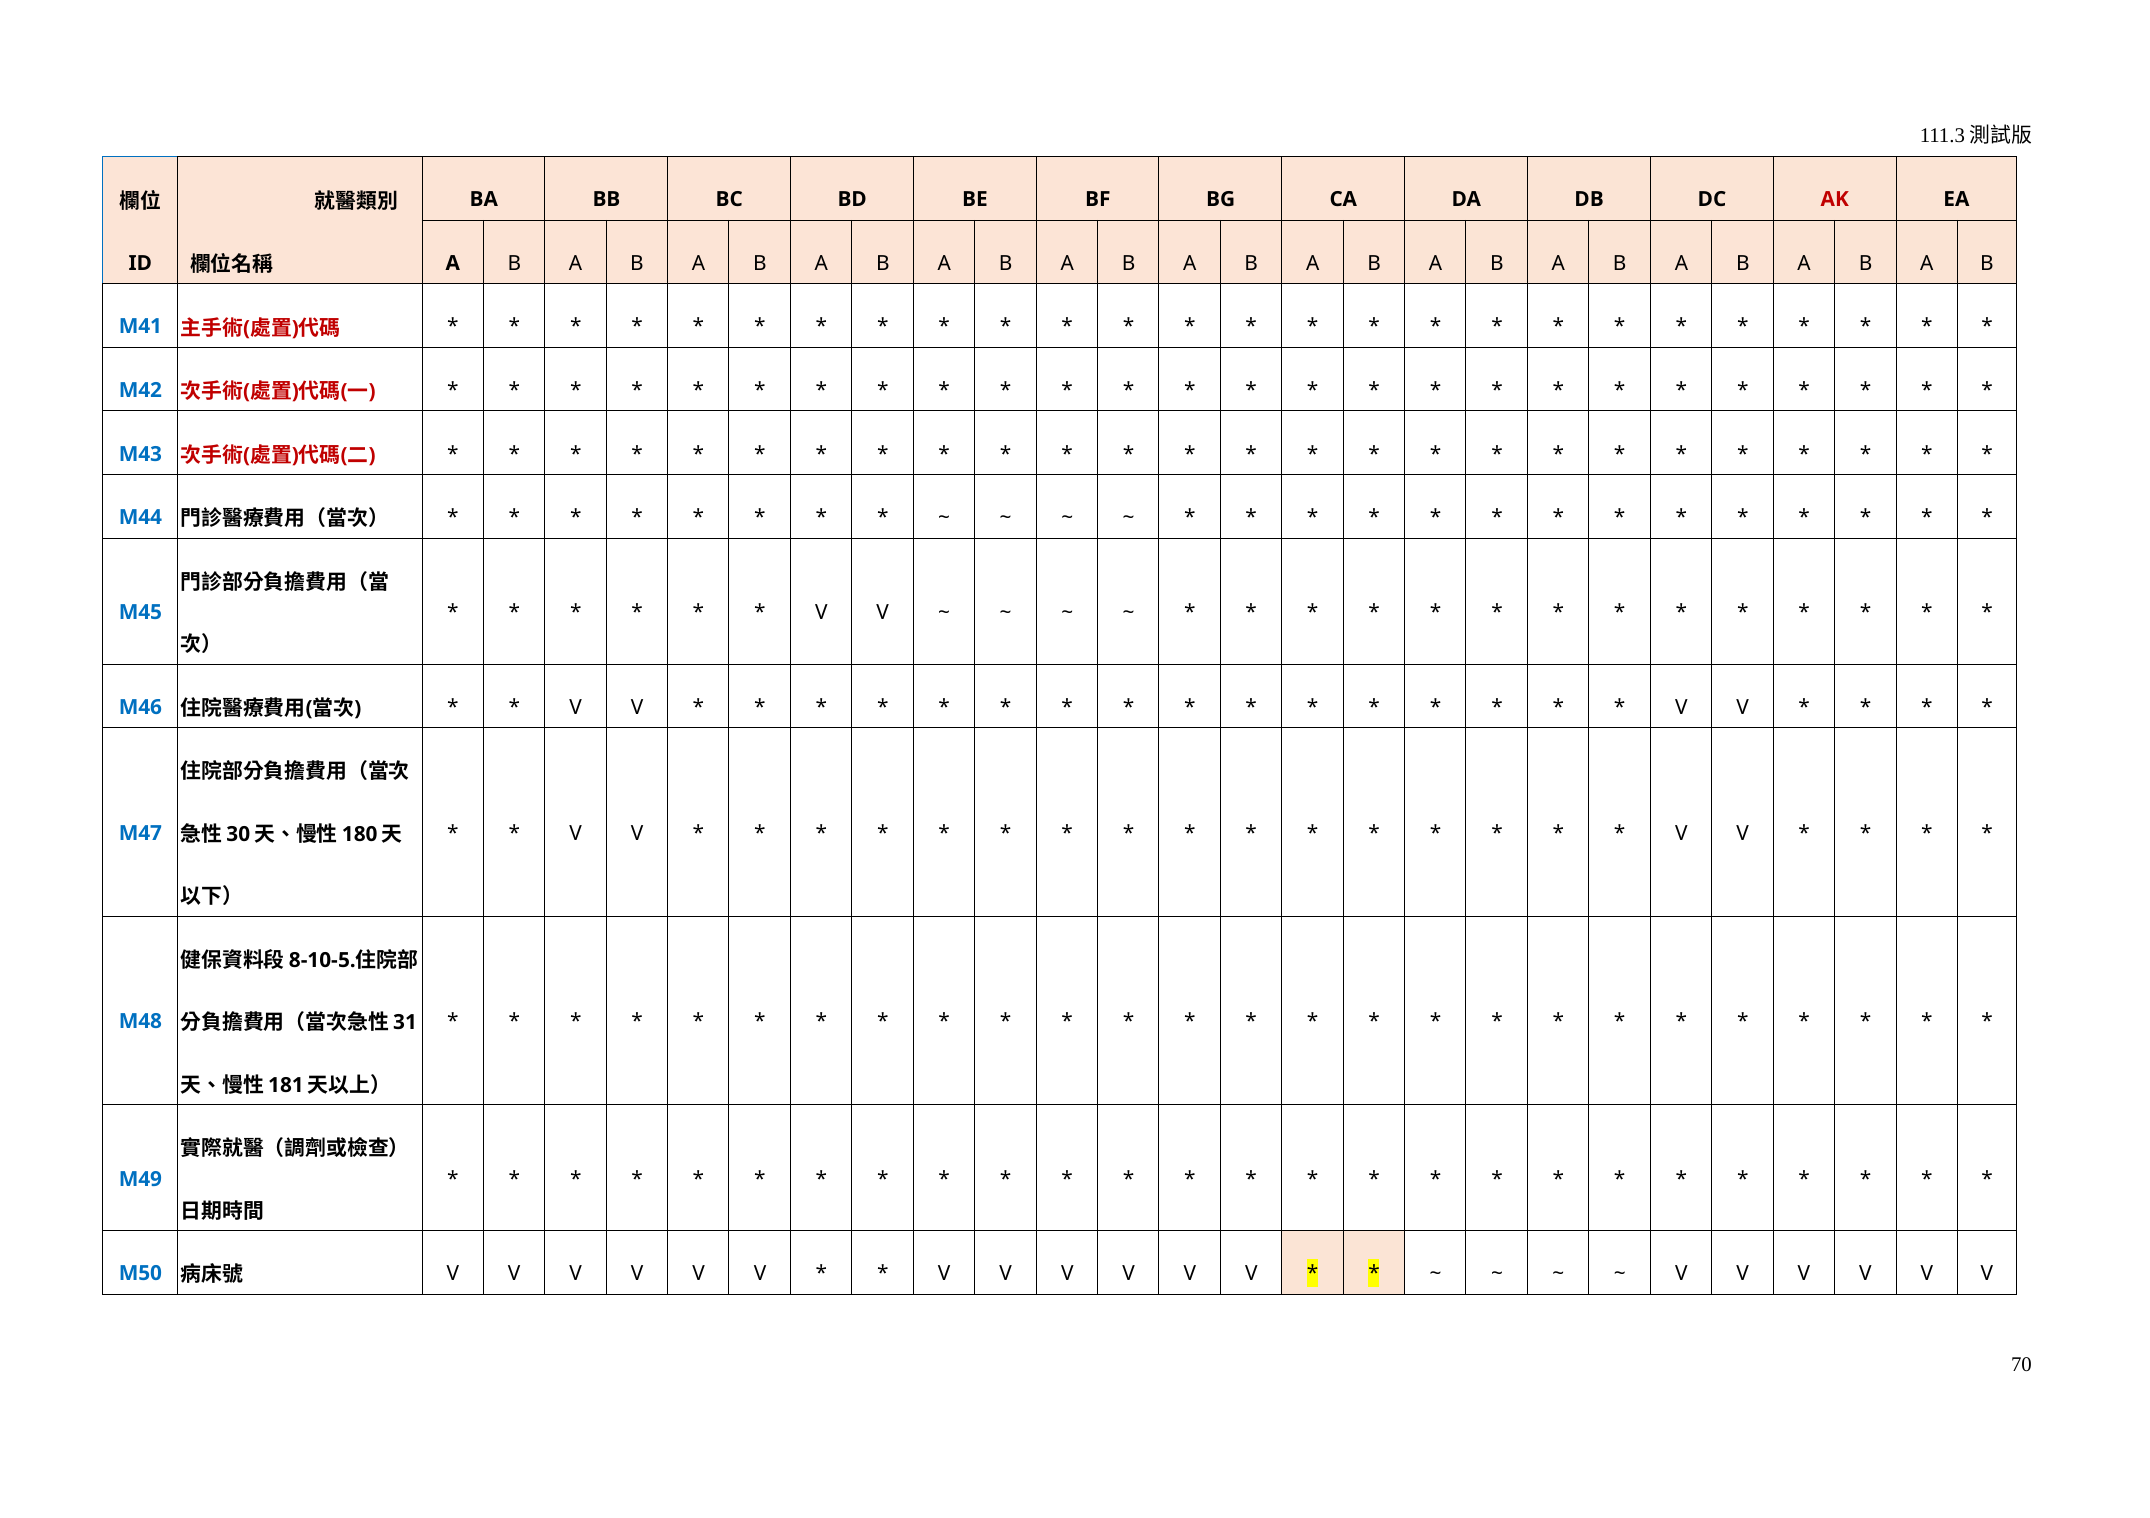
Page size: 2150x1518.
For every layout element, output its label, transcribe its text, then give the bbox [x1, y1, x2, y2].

table_cell * [1835, 539, 1896, 663]
table_cell * [484, 728, 544, 916]
table_cell * [1712, 475, 1773, 537]
table_cell A [914, 221, 974, 283]
table_cell * [791, 1105, 851, 1230]
table_cell * [545, 411, 606, 474]
table_cell * [852, 411, 913, 474]
table_cell * [423, 284, 483, 347]
table_cell V [1897, 1231, 1957, 1294]
table_cell * [1651, 539, 1711, 663]
table_cell * [975, 411, 1036, 474]
table_cell * [1282, 1105, 1343, 1230]
table_cell V [1712, 1231, 1773, 1294]
table_cell * [668, 539, 728, 663]
table_cell * [668, 917, 728, 1104]
table_cell * [791, 475, 851, 537]
table_cell * [545, 917, 606, 1104]
table_cell 住院醫療費用(當次) [178, 665, 422, 727]
table_cell * [1835, 348, 1896, 410]
table_cell * [1344, 665, 1404, 727]
table_cell * [1282, 284, 1343, 347]
table_cell * [1774, 411, 1834, 474]
table_cell * [1958, 917, 2016, 1104]
table_cell * [545, 1105, 606, 1230]
table_cell ~ [914, 539, 974, 663]
table_cell V [484, 1231, 544, 1294]
table_cell 病床號 [178, 1231, 422, 1294]
table_cell * [1528, 1105, 1588, 1230]
table_cell * [1589, 539, 1650, 663]
table_header BB [545, 157, 667, 220]
table_cell V [1221, 1231, 1281, 1294]
table_cell V [1835, 1231, 1896, 1294]
table_cell V [607, 665, 667, 727]
table_cell * [1405, 411, 1465, 474]
table_cell * [1528, 728, 1588, 916]
table_cell * [668, 665, 728, 727]
table_cell * [1958, 728, 2016, 916]
table_cell * [1405, 1105, 1465, 1230]
table_cell B [729, 221, 790, 283]
table_cell * [1159, 1105, 1220, 1230]
table_cell A [1282, 221, 1343, 283]
table_cell ~ [1466, 1231, 1527, 1294]
table_cell * [1405, 539, 1465, 663]
table_cell * [1774, 539, 1834, 663]
table_cell * [1589, 475, 1650, 537]
table_cell B [1098, 221, 1158, 283]
table_cell * [545, 348, 606, 410]
table_cell * [1282, 917, 1343, 1104]
table_cell * [484, 284, 544, 347]
table_cell * [1098, 411, 1158, 474]
table_cell * [1159, 728, 1220, 916]
table_cell * [1405, 284, 1465, 347]
table_cell * [1037, 665, 1097, 727]
table_cell * [1405, 348, 1465, 410]
table_cell * [791, 411, 851, 474]
table_cell * [668, 348, 728, 410]
table_cell * [484, 665, 544, 727]
table_cell * [1098, 917, 1158, 1104]
table_cell V [423, 1231, 483, 1294]
table_cell * [1774, 284, 1834, 347]
table_cell * [729, 475, 790, 537]
table_cell V [729, 1231, 790, 1294]
table_cell * [1098, 284, 1158, 347]
table_cell * [1897, 411, 1957, 474]
table_cell 實際就醫（調劑或檢查）日期時間 [178, 1105, 422, 1230]
table_cell * [1528, 411, 1588, 474]
table_cell * [1405, 728, 1465, 916]
table_cell * [1466, 1105, 1527, 1230]
table_cell * [1958, 475, 2016, 537]
table_cell * [1958, 665, 2016, 727]
table_cell B [484, 221, 544, 283]
table_cell * [1835, 665, 1896, 727]
table_cell A [1528, 221, 1588, 283]
table_cell * [1589, 284, 1650, 347]
table_cell * [1344, 728, 1404, 916]
table_cell M41 [103, 284, 177, 347]
table_cell * [423, 539, 483, 663]
table_cell * [1344, 411, 1404, 474]
table_cell * [1221, 284, 1281, 347]
table_cell * [914, 1105, 974, 1230]
table_cell * [975, 728, 1036, 916]
table_header BA [423, 157, 544, 220]
table_cell * [607, 475, 667, 537]
table_cell * [729, 348, 790, 410]
table_cell * [1712, 284, 1773, 347]
table_cell * [1589, 665, 1650, 727]
table_cell * [484, 917, 544, 1104]
table_cell * [791, 728, 851, 916]
table_cell V [1651, 1231, 1711, 1294]
table_cell A [1159, 221, 1220, 283]
table_cell * [1098, 348, 1158, 410]
table_cell * [852, 475, 913, 537]
table_cell * [914, 665, 974, 727]
table_cell * [1528, 917, 1588, 1104]
table_cell * [1528, 348, 1588, 410]
table_cell V [607, 1231, 667, 1294]
table_cell * [1958, 539, 2016, 663]
table_cell M48 [103, 917, 177, 1104]
table_cell * [1037, 917, 1097, 1104]
table_cell * [1037, 1105, 1097, 1230]
table_cell ~ [1528, 1231, 1588, 1294]
table_cell * [484, 475, 544, 537]
table_cell ~ [1405, 1231, 1465, 1294]
table_cell * [1958, 411, 2016, 474]
table_cell * [1282, 475, 1343, 537]
table_cell * [1221, 539, 1281, 663]
table_cell * [1651, 411, 1711, 474]
table_cell B [1589, 221, 1650, 283]
table_cell * [423, 348, 483, 410]
table_cell ~ [975, 539, 1036, 663]
table_cell * [423, 475, 483, 537]
table_cell A [668, 221, 728, 283]
table_cell A [545, 221, 606, 283]
table_cell A [1897, 221, 1957, 283]
table_cell A [1037, 221, 1097, 283]
table_cell V [1651, 728, 1711, 916]
table_cell * [852, 665, 913, 727]
table_cell * [1589, 411, 1650, 474]
table_cell ~ [1589, 1231, 1650, 1294]
table_cell * [1835, 1105, 1896, 1230]
table_cell * [1774, 665, 1834, 727]
table_header 就醫類別 欄位名稱 [178, 157, 422, 283]
table_cell * [668, 475, 728, 537]
table_cell * [1344, 917, 1404, 1104]
table_cell * [729, 411, 790, 474]
table_cell * [1221, 475, 1281, 537]
table_cell * [1037, 348, 1097, 410]
table_cell * [1221, 411, 1281, 474]
table_cell * [1405, 475, 1465, 537]
table_header BF [1037, 157, 1158, 220]
table_cell * [1897, 665, 1957, 727]
table_cell * [1589, 348, 1650, 410]
table_cell * [1344, 475, 1404, 537]
table_cell * [1159, 917, 1220, 1104]
table_cell * [1159, 665, 1220, 727]
table_cell V [545, 1231, 606, 1294]
table_cell * [914, 284, 974, 347]
table_cell * [914, 728, 974, 916]
table_cell * [1466, 665, 1527, 727]
table_cell B [1221, 221, 1281, 283]
table_cell B [852, 221, 913, 283]
table_cell * [791, 284, 851, 347]
table_cell V [1098, 1231, 1158, 1294]
table_cell * [1405, 665, 1465, 727]
table_cell * [1897, 284, 1957, 347]
table_cell * [1282, 411, 1343, 474]
table_cell B [1835, 221, 1896, 283]
table_cell M47 [103, 728, 177, 916]
table_cell V [1712, 728, 1773, 916]
table_cell M43 [103, 411, 177, 474]
table_cell * [1958, 348, 2016, 410]
table_cell M50 [103, 1231, 177, 1294]
table_cell * [914, 411, 974, 474]
table_cell * [607, 539, 667, 663]
table_cell B [607, 221, 667, 283]
table_header BC [668, 157, 790, 220]
table_cell * [1958, 1105, 2016, 1230]
table_cell * [1221, 917, 1281, 1104]
table_cell V [914, 1231, 974, 1294]
table_cell A [1405, 221, 1465, 283]
table_cell * [1712, 411, 1773, 474]
table_cell * [1712, 1105, 1773, 1230]
table_cell * [484, 348, 544, 410]
table_cell * [852, 348, 913, 410]
table_cell * [791, 665, 851, 727]
table_cell * [423, 411, 483, 474]
table_cell * [1835, 411, 1896, 474]
table_cell * [1221, 728, 1281, 916]
table_cell M46 [103, 665, 177, 727]
table_cell * [1528, 475, 1588, 537]
table_cell * [791, 348, 851, 410]
table_cell * [423, 665, 483, 727]
table_cell 門診醫療費用（當次） [178, 475, 422, 537]
table_cell * [1466, 728, 1527, 916]
table_cell * [729, 728, 790, 916]
table_cell * [852, 728, 913, 916]
table_cell A [423, 221, 483, 283]
table_cell * [1897, 348, 1957, 410]
table_cell * [484, 411, 544, 474]
table_cell * [1282, 728, 1343, 916]
table_cell * [1344, 1231, 1404, 1294]
table_cell * [1098, 665, 1158, 727]
table_cell * [1037, 284, 1097, 347]
table_cell * [729, 917, 790, 1104]
table_cell 次手術(處置)代碼(二) [178, 411, 422, 474]
table_cell * [1221, 665, 1281, 727]
table_cell * [1466, 284, 1527, 347]
table_cell * [607, 411, 667, 474]
table_cell * [1159, 284, 1220, 347]
table_cell * [1774, 475, 1834, 537]
table_cell * [423, 1105, 483, 1230]
table_cell * [668, 284, 728, 347]
table_cell * [1589, 1105, 1650, 1230]
table_cell M42 [103, 348, 177, 410]
table_cell V [607, 728, 667, 916]
table_cell * [484, 1105, 544, 1230]
table_cell * [1528, 539, 1588, 663]
table_header CA [1282, 157, 1404, 220]
table_header DB [1528, 157, 1650, 220]
table_cell ~ [1037, 475, 1097, 537]
table_cell M49 [103, 1105, 177, 1230]
table_cell * [1589, 917, 1650, 1104]
table_cell * [1221, 348, 1281, 410]
table_cell * [729, 539, 790, 663]
table_cell B [975, 221, 1036, 283]
table_cell * [1897, 917, 1957, 1104]
table_cell * [1159, 411, 1220, 474]
table_cell * [729, 1105, 790, 1230]
table_cell * [1466, 348, 1527, 410]
table_cell * [545, 539, 606, 663]
table_cell ~ [1098, 539, 1158, 663]
table_cell 住院部分負擔費用（當次急性30天、慢性180天以下） [178, 728, 422, 916]
table_cell V [1958, 1231, 2016, 1294]
table_cell * [607, 348, 667, 410]
table_cell V [545, 728, 606, 916]
table_cell * [1466, 917, 1527, 1104]
table_cell * [1098, 728, 1158, 916]
table_cell ~ [914, 475, 974, 537]
table_cell * [1774, 728, 1834, 916]
table_cell V [1774, 1231, 1834, 1294]
table_cell A [1774, 221, 1834, 283]
table_cell M44 [103, 475, 177, 537]
table_cell * [423, 728, 483, 916]
table_cell * [1282, 539, 1343, 663]
table_cell * [1835, 475, 1896, 537]
table_cell * [1037, 728, 1097, 916]
table_cell * [1712, 348, 1773, 410]
table_cell V [1159, 1231, 1220, 1294]
table_cell * [1282, 348, 1343, 410]
table_cell * [729, 284, 790, 347]
table_cell * [791, 917, 851, 1104]
table_cell * [1712, 917, 1773, 1104]
table_header DA [1405, 157, 1527, 220]
table_cell ~ [1037, 539, 1097, 663]
table_header BE [914, 157, 1036, 220]
table_cell M45 [103, 539, 177, 663]
table_cell V [975, 1231, 1036, 1294]
table_cell * [729, 665, 790, 727]
table_cell V [791, 539, 851, 663]
table_cell * [975, 665, 1036, 727]
table_header BG [1159, 157, 1281, 220]
table_cell * [1159, 348, 1220, 410]
table_cell * [1835, 284, 1896, 347]
table_cell 主手術(處置)代碼 [178, 284, 422, 347]
table_cell * [607, 284, 667, 347]
table_cell * [1897, 539, 1957, 663]
table_cell * [1958, 284, 2016, 347]
table_cell 次手術(處置)代碼(一) [178, 348, 422, 410]
table_cell * [975, 1105, 1036, 1230]
table_cell B [1344, 221, 1404, 283]
table_cell * [1897, 475, 1957, 537]
table_cell * [852, 917, 913, 1104]
table_cell * [607, 917, 667, 1104]
table_cell * [1344, 348, 1404, 410]
table_cell * [1589, 728, 1650, 916]
table_cell 門診部分負擔費用（當次） [178, 539, 422, 663]
table_cell * [545, 284, 606, 347]
table_cell * [1159, 539, 1220, 663]
table_cell * [1466, 475, 1527, 537]
table_cell * [1344, 284, 1404, 347]
table_cell * [1466, 539, 1527, 663]
table_header AK [1774, 157, 1896, 220]
table_cell * [791, 1231, 851, 1294]
table_cell 健保資料段8-10-5.住院部分負擔費用（當次急性31天、慢性181天以上） [178, 917, 422, 1104]
table_header DC [1651, 157, 1773, 220]
table_header EA [1897, 157, 2016, 220]
table_cell * [852, 284, 913, 347]
table_cell V [1037, 1231, 1097, 1294]
table_cell * [668, 1105, 728, 1230]
table_cell * [1651, 1105, 1711, 1230]
table_cell V [545, 665, 606, 727]
table_cell * [852, 1231, 913, 1294]
table_cell * [975, 284, 1036, 347]
table_cell * [1466, 411, 1527, 474]
table_cell * [1774, 1105, 1834, 1230]
table_header BD [791, 157, 913, 220]
table_cell V [668, 1231, 728, 1294]
table_cell * [1221, 1105, 1281, 1230]
table_cell * [1835, 728, 1896, 916]
table_cell * [1098, 1105, 1158, 1230]
table_cell * [1651, 284, 1711, 347]
table_cell * [1282, 1231, 1343, 1294]
table_cell * [914, 348, 974, 410]
table_cell * [1344, 1105, 1404, 1230]
table_cell * [1528, 665, 1588, 727]
table_cell V [1651, 665, 1711, 727]
table_cell * [1774, 917, 1834, 1104]
table_cell B [1466, 221, 1527, 283]
table_cell * [975, 917, 1036, 1104]
table_cell ~ [975, 475, 1036, 537]
table_cell * [1528, 284, 1588, 347]
table_cell * [484, 539, 544, 663]
table_cell * [668, 411, 728, 474]
table_cell * [1344, 539, 1404, 663]
table_cell * [975, 348, 1036, 410]
table_cell A [1651, 221, 1711, 283]
table_cell B [1958, 221, 2016, 283]
table_cell * [1037, 411, 1097, 474]
table_cell A [791, 221, 851, 283]
table_cell * [1405, 917, 1465, 1104]
table_cell * [1835, 917, 1896, 1104]
table_cell V [1712, 665, 1773, 727]
table_cell ~ [1098, 475, 1158, 537]
table_cell * [1774, 348, 1834, 410]
table_cell * [1897, 728, 1957, 916]
table_cell * [1712, 539, 1773, 663]
table_cell * [1282, 665, 1343, 727]
table_cell * [545, 475, 606, 537]
table_cell * [914, 917, 974, 1104]
table_cell V [852, 539, 913, 663]
table_cell * [607, 1105, 667, 1230]
table_header 欄位ID [103, 157, 177, 283]
table_cell * [1897, 1105, 1957, 1230]
table_cell * [1651, 917, 1711, 1104]
table_cell * [852, 1105, 913, 1230]
table_cell * [1651, 348, 1711, 410]
table_cell B [1712, 221, 1773, 283]
table_cell * [668, 728, 728, 916]
table_cell * [423, 917, 483, 1104]
table_cell * [1651, 475, 1711, 537]
table_cell * [1159, 475, 1220, 537]
